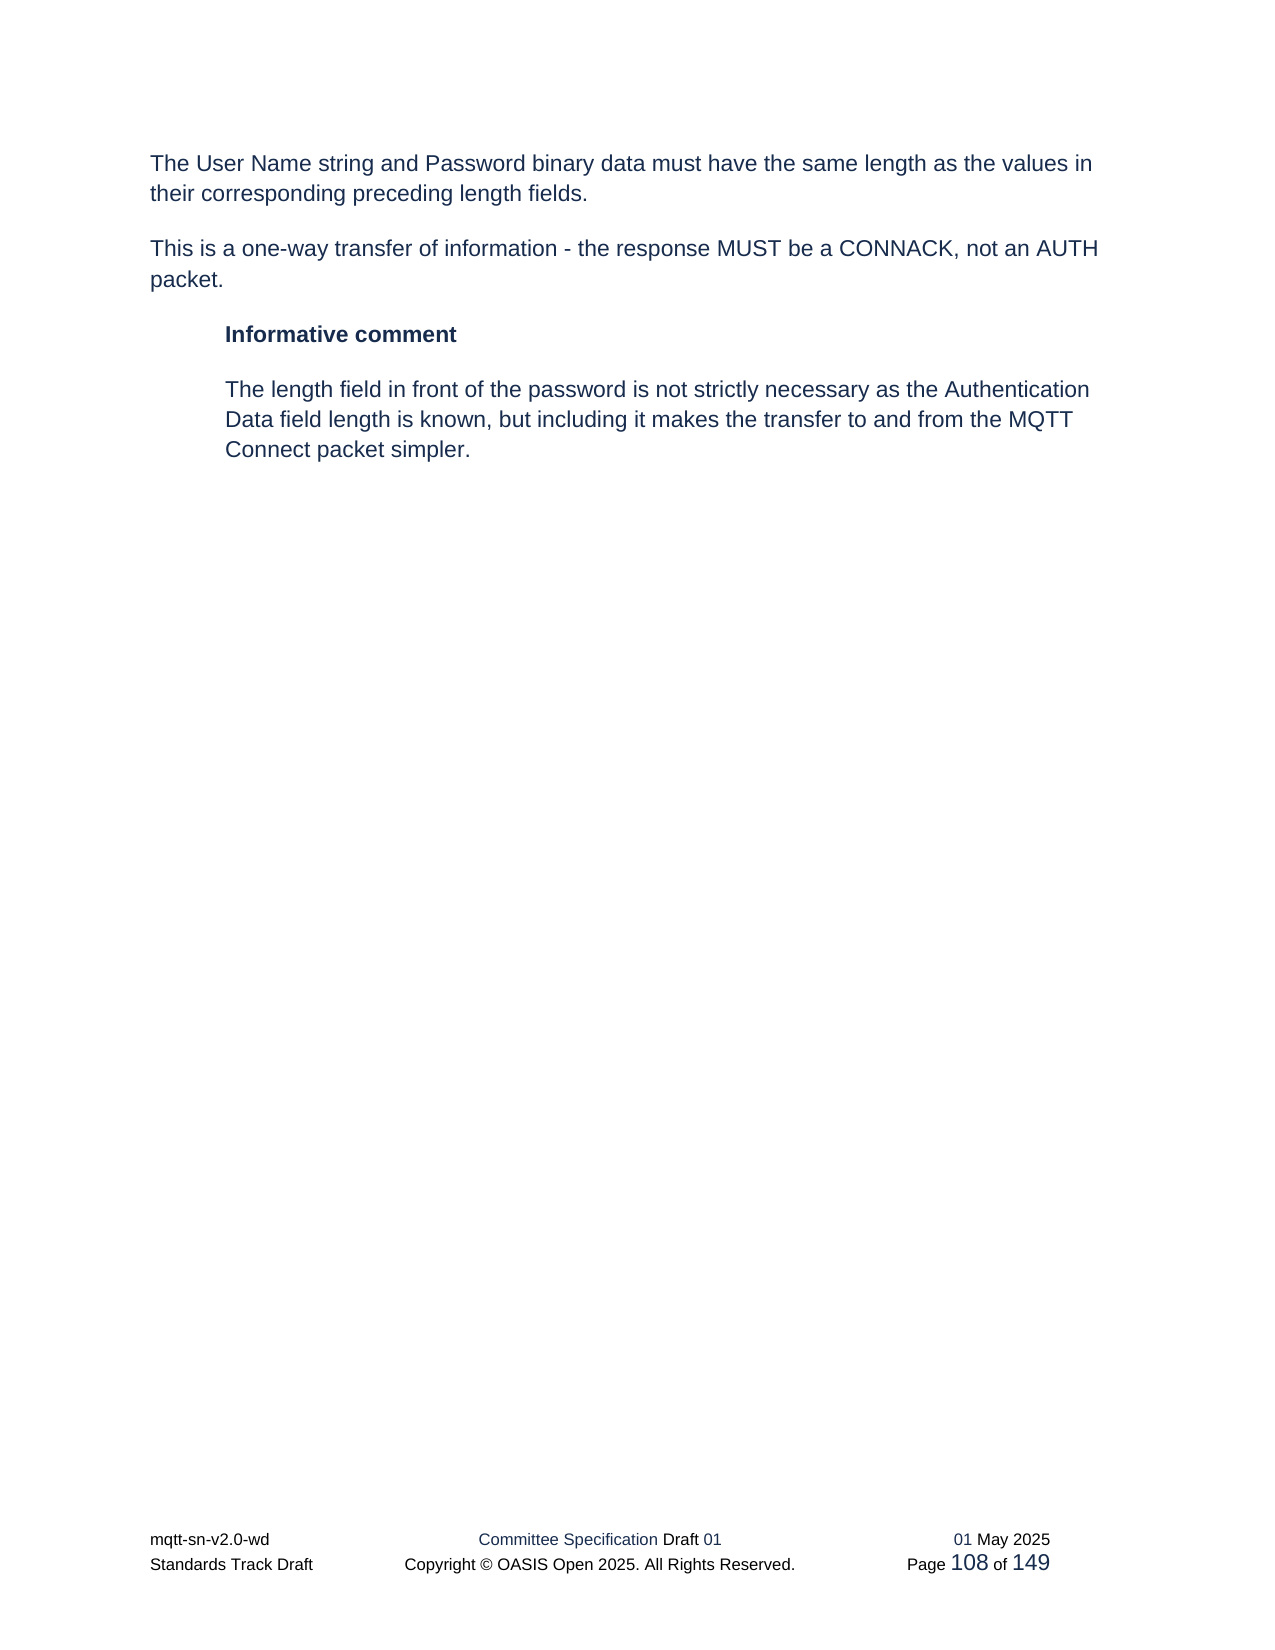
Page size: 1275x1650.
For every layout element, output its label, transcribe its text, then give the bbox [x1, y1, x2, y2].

text This is a one-way transfer of information - the response MUST be a CONNACK, not an AUTH packet. [150, 235, 1124, 292]
text The length field in front of the password is not strictly necessary as the Authentication Data field length is known, but including it makes the transfer to and from the MQTT Connect packet simpler. [225, 376, 1124, 463]
text The User Name string and Password binary data must have the same length as the values in their corresponding preceding length fields. [150, 150, 1124, 207]
text Informative comment [225, 321, 1124, 347]
